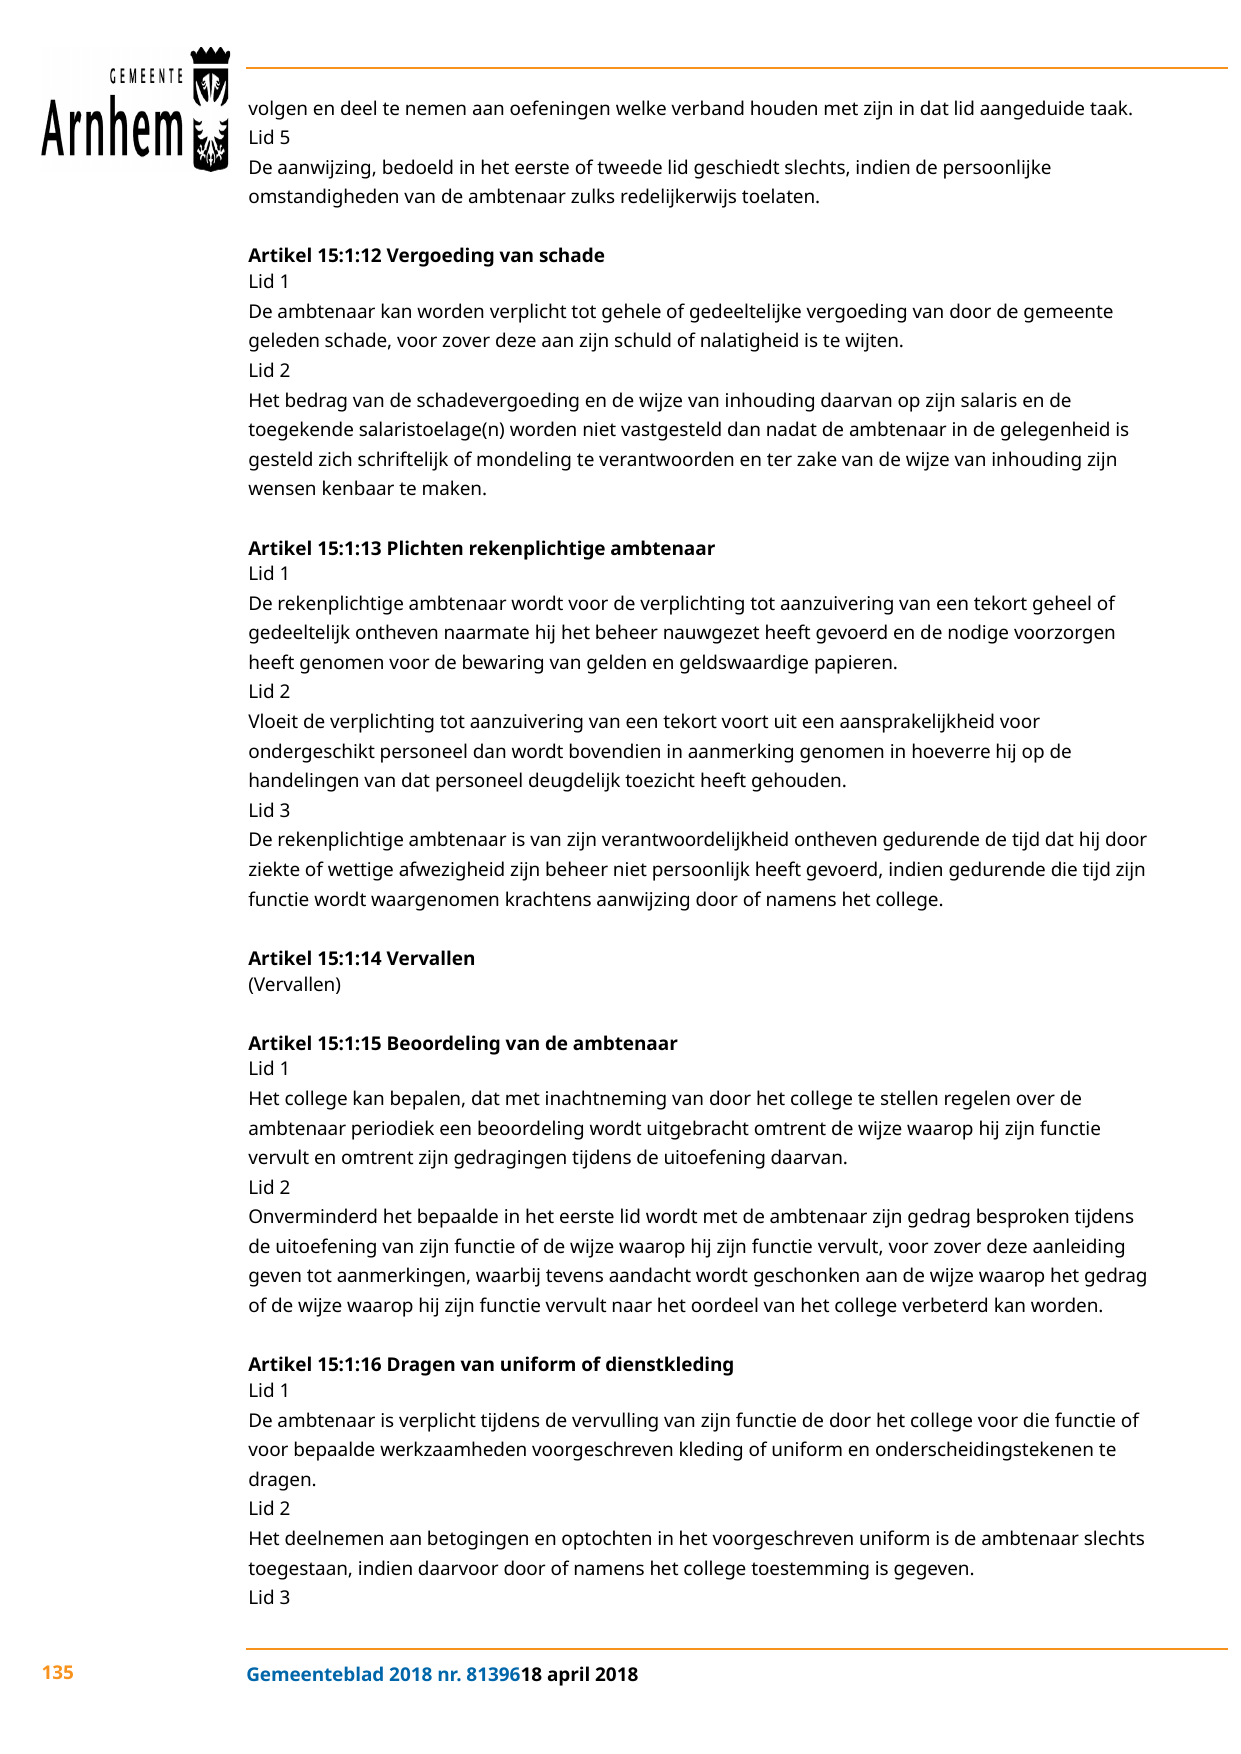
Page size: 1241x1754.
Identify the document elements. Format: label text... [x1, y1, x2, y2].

text Lid 2 [248, 357, 1152, 383]
text Het college kan bepalen, dat met inachtneming van door het college te stellen regelen over de ambtenaar periodiek een beoordeling wordt uitgebracht omtrent de wijze waarop hij zijn functie vervult en omtrent zijn gedragingen tijdens de uitoefening daarvan. [248, 1085, 1152, 1170]
text Artikel 15:1:14 Vervallen [248, 945, 1152, 971]
text Het bedrag van de schadevergoeding en de wijze van inhouding daarvan op zijn salaris en de toegekende salaristoelage(n) worden niet vastgesteld dan nadat de ambtenaar in de gelegenheid is gesteld zich schriftelijk of mondeling te verantwoorden en ter zake van de wijze van inhouding zijn wensen kenbaar te maken. [248, 387, 1152, 501]
text Lid 2 [248, 679, 1152, 704]
text De ambtenaar is verplicht tijdens de vervulling van zijn functie de door het college voor die functie of voor bepaalde werkzaamheden voorgeschreven kleding of uniform en onderscheidingstekenen te dragen. [248, 1407, 1152, 1492]
text Lid 1 [248, 1377, 1152, 1403]
text Lid 1 [248, 268, 1152, 294]
text Artikel 15:1:16 Dragen van uniform of dienstkleding [248, 1351, 1152, 1377]
text De rekenplichtige ambtenaar is van zijn verantwoordelijkheid ontheven gedurende de tijd dat hij door ziekte of wettige afwezigheid zijn beheer niet persoonlijk heeft gevoerd, indien gedurende die tijd zijn functie wordt waargenomen krachtens aanwijzing door of namens het college. [248, 827, 1152, 912]
text De ambtenaar kan worden verplicht tot gehele of gedeeltelijke vergoeding van door de gemeente geleden schade, voor zover deze aan zijn schuld of nalatigheid is te wijten. [248, 298, 1152, 353]
text volgen en deel te nemen aan oefeningen welke verband houden met zijn in dat lid aangeduide taak. [248, 95, 1152, 121]
text Artikel 15:1:15 Beoordeling van de ambtenaar [248, 1030, 1152, 1056]
text Lid 2 [248, 1496, 1152, 1521]
text Artikel 15:1:13 Plichten rekenplichtige ambtenaar [248, 535, 1152, 560]
text Lid 1 [248, 560, 1152, 586]
text Lid 1 [248, 1056, 1152, 1081]
text Onverminderd het bepaalde in het eerste lid wordt met de ambtenaar zijn gedrag besproken tijdens de uitoefening van zijn functie of de wijze waarop hij zijn functie vervult, voor zover deze aanleiding geven tot aanmerkingen, waarbij tevens aandacht wordt geschonken aan de wijze waarop het gedrag of de wijze waarop hij zijn functie vervult naar het oordeel van het college verbeterd kan worden. [248, 1203, 1152, 1318]
text Lid 5 [248, 124, 1152, 150]
text (Vervallen) [248, 971, 1152, 996]
text Lid 3 [248, 1584, 1152, 1610]
picture [41, 47, 231, 172]
text De rekenplichtige ambtenaar wordt voor de verplichting tot aanzuivering van een tekort geheel of gedeeltelijk ontheven naarmate hij het beheer nauwgezet heeft gevoerd en de nodige voorzorgen heeft genomen voor de bewaring van gelden en geldswaardige papieren. [248, 590, 1152, 675]
text Lid 3 [248, 797, 1152, 823]
text De aanwijzing, bedoeld in het eerste of tweede lid geschiedt slechts, indien de persoonlijke omstandigheden van de ambtenaar zulks redelijkerwijs toelaten. [248, 154, 1152, 209]
text Artikel 15:1:12 Vergoeding van schade [248, 243, 1152, 268]
text Lid 2 [248, 1174, 1152, 1200]
text Vloeit de verplichting tot aanzuivering van een tekort voort uit een aansprakelijkheid voor ondergeschikt personeel dan wordt bovendien in aanmerking genomen in hoeverre hij op de handelingen van dat personeel deugdelijk toezicht heeft gehouden. [248, 708, 1152, 793]
text Het deelnemen aan betogingen en optochten in het voorgeschreven uniform is de ambtenaar slechts toegestaan, indien daarvoor door of namens het college toestemming is gegeven. [248, 1525, 1152, 1580]
